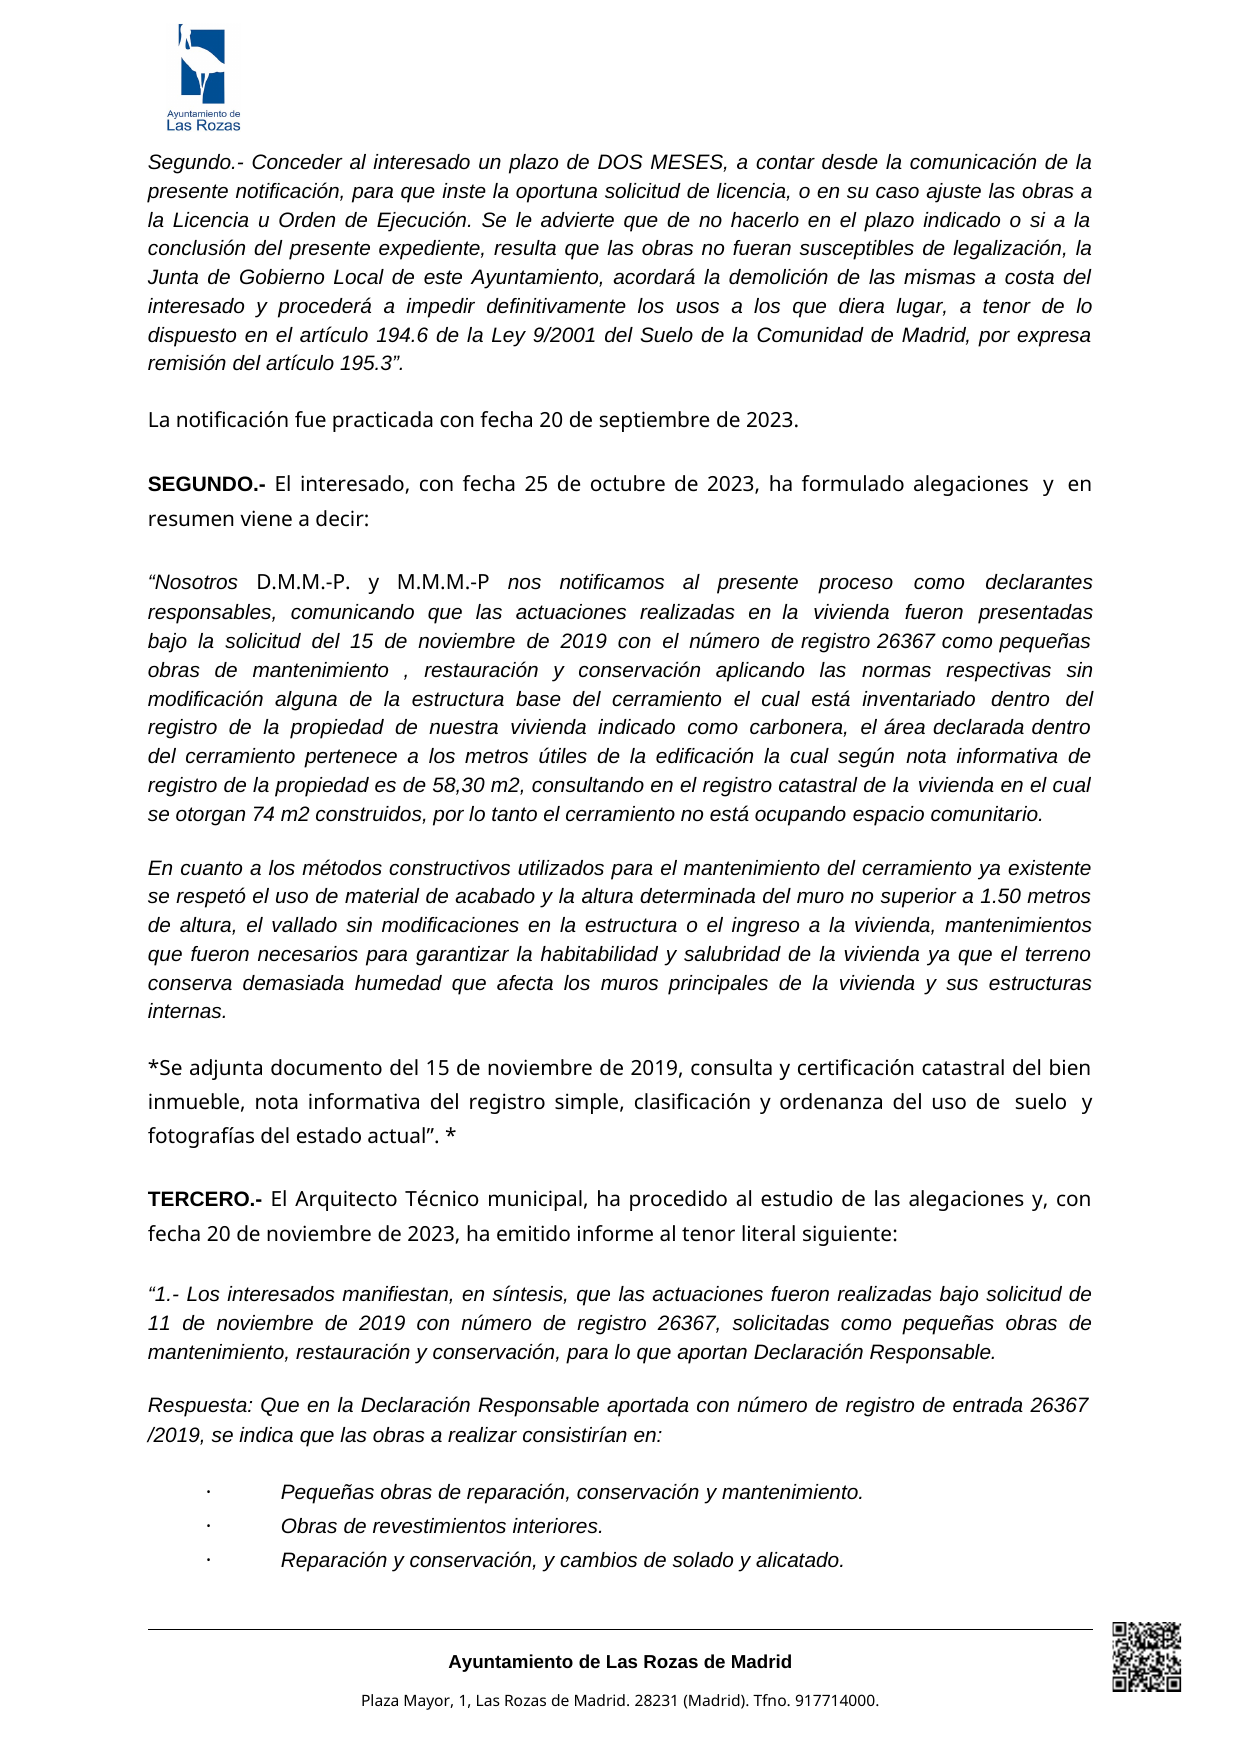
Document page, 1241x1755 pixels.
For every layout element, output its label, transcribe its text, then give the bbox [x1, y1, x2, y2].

text Respuesta: Que en la Declaración Responsable aportada con número de registro de entrada 26367 [148, 1393, 1105, 1417]
list Pequeñas obras de reparación, conservación y mantenimiento. [206, 1477, 1105, 1505]
text SEGUNDO.- El interesado, con fecha 25 de octubre de 2023, ha formulado alegaciones y en resumen viene a decir: [148, 469, 1093, 532]
text /2019, se indica que las obras a realizar consistirían en: [148, 1422, 1105, 1446]
list Reparación y conservación, y cambios de solado y alicatado. [206, 1545, 1105, 1573]
text “1.- Los interesados manifiestan, en síntesis, que las actuaciones fueron realizadas bajo solicitud de 11 de noviembre de 2019 con número de registro 26367, solicitadas como pequeñas obras de mantenimiento, restauración y conservación, para lo que aportan Declaración Responsable. [148, 1282, 1093, 1363]
text “Nosotros D.M.M.-P. y M.M.M.-P nos notificamos al presente proceso como declarantes responsables, comunicando que las actuaciones realizadas en la vivienda fueron presentadas bajo la solicitud del 15 de noviembre de 2019 con el número de registro 26367 como pequeñas obras de mantenimiento , restauración y conservación aplicando las normas respectivas sin modificación alguna de la estructura base del cerramiento el cual está inventariado dentro del registro de la propiedad de nuestra vivienda indicado como carbonera, el área declarada dentro del cerramiento pertenece a los metros útiles de la edificación la cual según nota informativa de registro de la propiedad es de 58,30 m2, consultando en el registro catastral de la vivienda en el cual se otorgan 74 m2 construidos, por lo tanto el cerramiento no está ocupando espacio comunitario. [148, 567, 1093, 825]
list Obras de revestimientos interiores. [206, 1511, 1105, 1539]
text En cuanto a los métodos constructivos utilizados para el mantenimiento del cerramiento ya existente se respetó el uso de material de acabado y la altura determinada del muro no superior a 1.50 metros de altura, el vallado sin modificaciones en la estructura o el ingreso a la vivienda, mantenimientos que fueron necesarios para garantizar la habitabilidad y salubridad de la vivienda ya que el terreno conserva demasiada humedad que afecta los muros principales de la vivienda y sus estructuras internas. [148, 855, 1093, 1023]
text TERCERO.- El Arquitecto Técnico municipal, ha procedido al estudio de las alegaciones y, con fecha 20 de noviembre de 2023, ha emitido informe al tenor literal siguiente: [148, 1184, 1093, 1247]
text La notificación fue practicada con fecha 20 de septiembre de 2023. [148, 405, 1105, 433]
text *Se adjunta documento del 15 de noviembre de 2019, consulta y certificación catastral del bien inmueble, nota informativa del registro simple, clasificación y ordenanza del uso de suelo y fotografías del estado actual”. * [148, 1053, 1093, 1149]
text Segundo.- Conceder al interesado un plazo de DOS MESES, a contar desde la comunicación de la presente notificación, para que inste la oportuna solicitud de licencia, o en su caso ajuste las obras a la Licencia u Orden de Ejecución. Se le advierte que de no hacerlo en el plazo indicado o si a la conclusión del presente expediente, resulta que las obras no fueran susceptibles de legalización, la Junta de Gobierno Local de este Ayuntamiento, acordará la demolición de las mismas a costa del interesado y procederá a impedir definitivamente los usos a los que diera lugar, a tenor de lo dispuesto en el artículo 194.6 de la Ley 9/2001 del Suelo de la Comunidad de Madrid, por expresa remisión del artículo 195.3”. [148, 150, 1093, 375]
